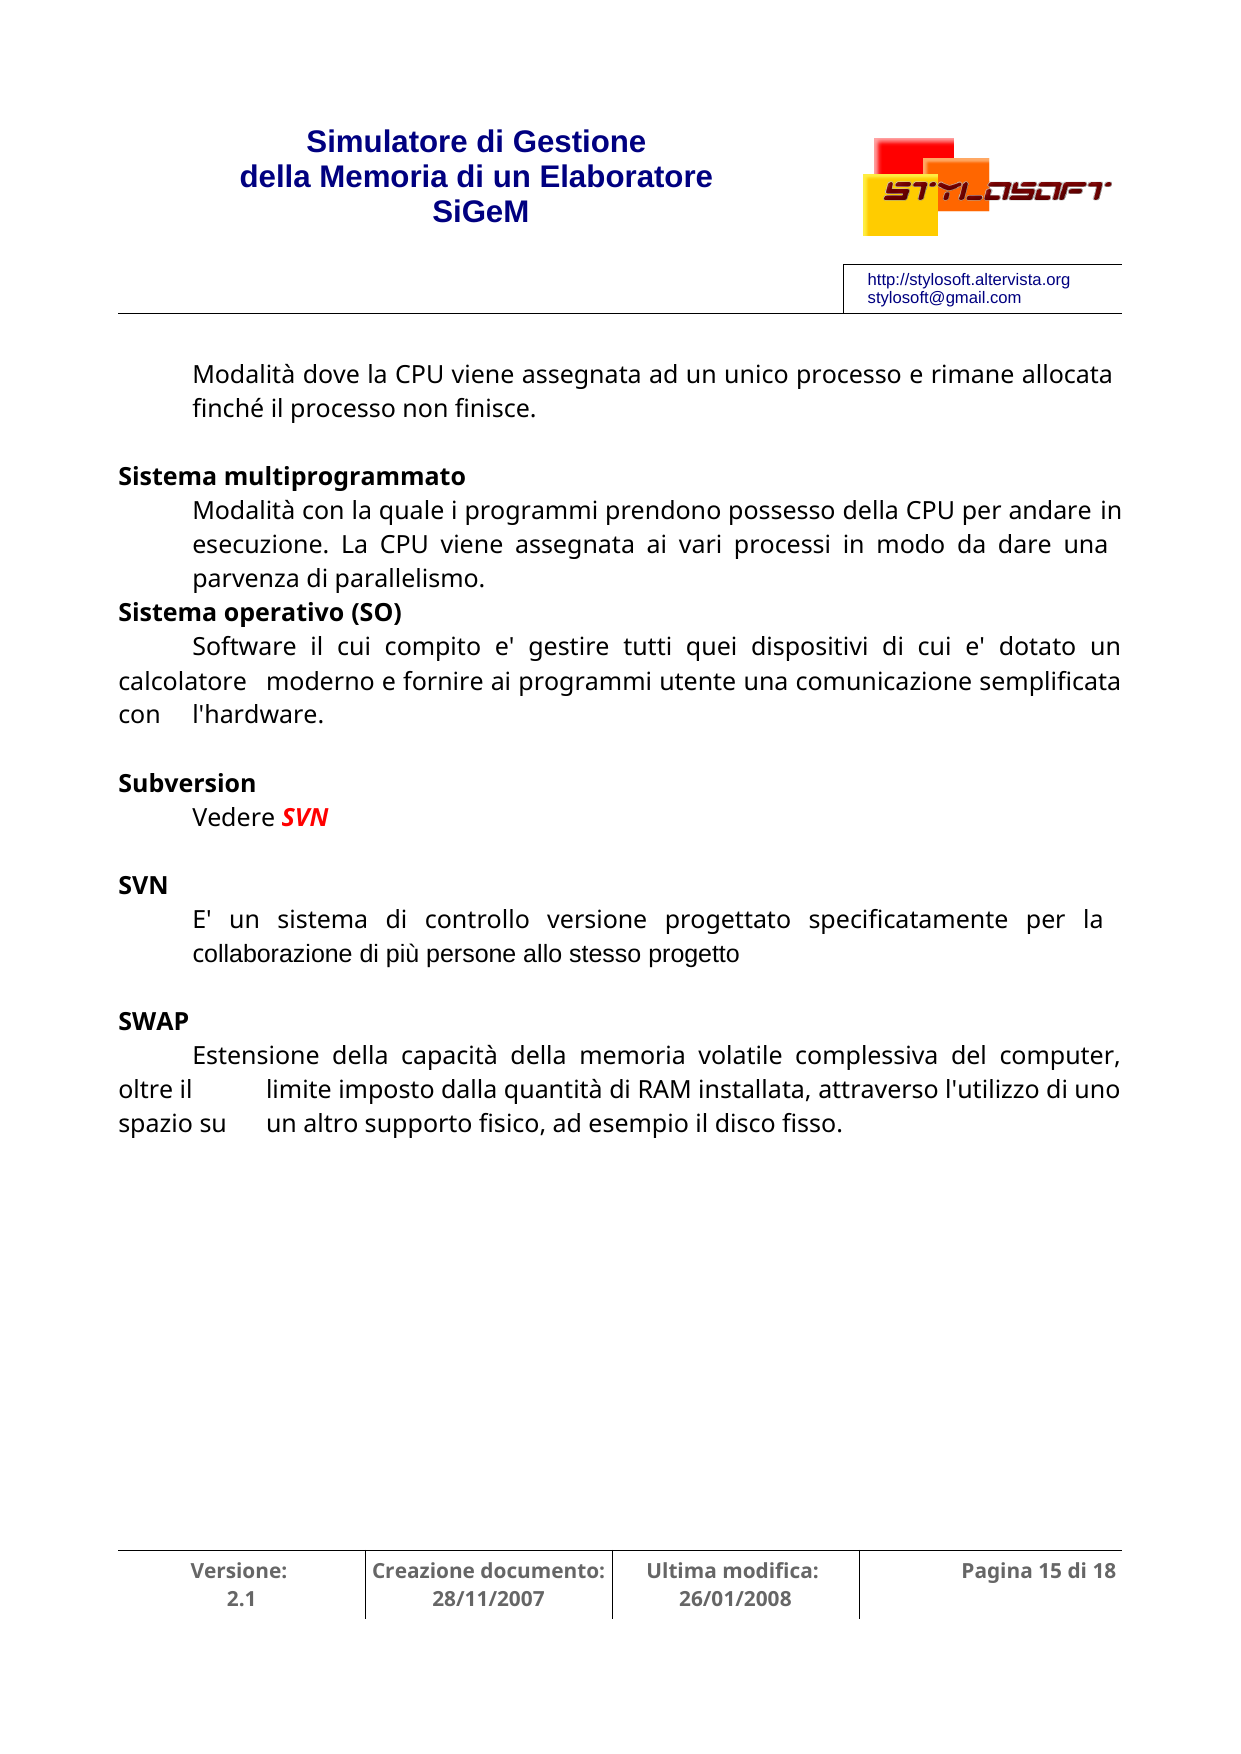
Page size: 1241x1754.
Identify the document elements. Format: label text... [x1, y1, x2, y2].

text Sistema operativo (SO) [118, 595, 1122, 629]
text Modalità con la quale i programmi prendono possesso della CPU per andare in esecuzione. La CPU viene assegnata ai vari processi in modo da dare una parvenza di parallelismo. [118, 493, 1122, 595]
text Modalità dove la CPU viene assegnata ad un unico processo e rimane allocata finché il processo non finisce. [118, 357, 1122, 425]
text Software il cui compito e' gestire tutti quei dispositivi di cui e' dotato un calcolatore moderno e fornire ai programmi utente una comunicazione semplificata con l'hardware. [118, 629, 1122, 731]
text SWAP [118, 1004, 1122, 1038]
text Estensione della capacità della memoria volatile complessiva del computer, oltre il limite imposto dalla quantità di RAM installata, attraverso l'utilizzo di uno spazio su un altro supporto fisico, ad esempio il disco fisso. [118, 1038, 1122, 1140]
text E' un sistema di controllo versione progettato specificatamente per la collaborazione di più persone allo stesso progetto [118, 902, 1122, 970]
text Subversion [118, 765, 1122, 799]
picture [848, 123, 1117, 247]
text Vedere SVN [118, 799, 1122, 833]
text SVN [118, 867, 1122, 902]
text Sistema multiprogrammato [118, 459, 1122, 493]
